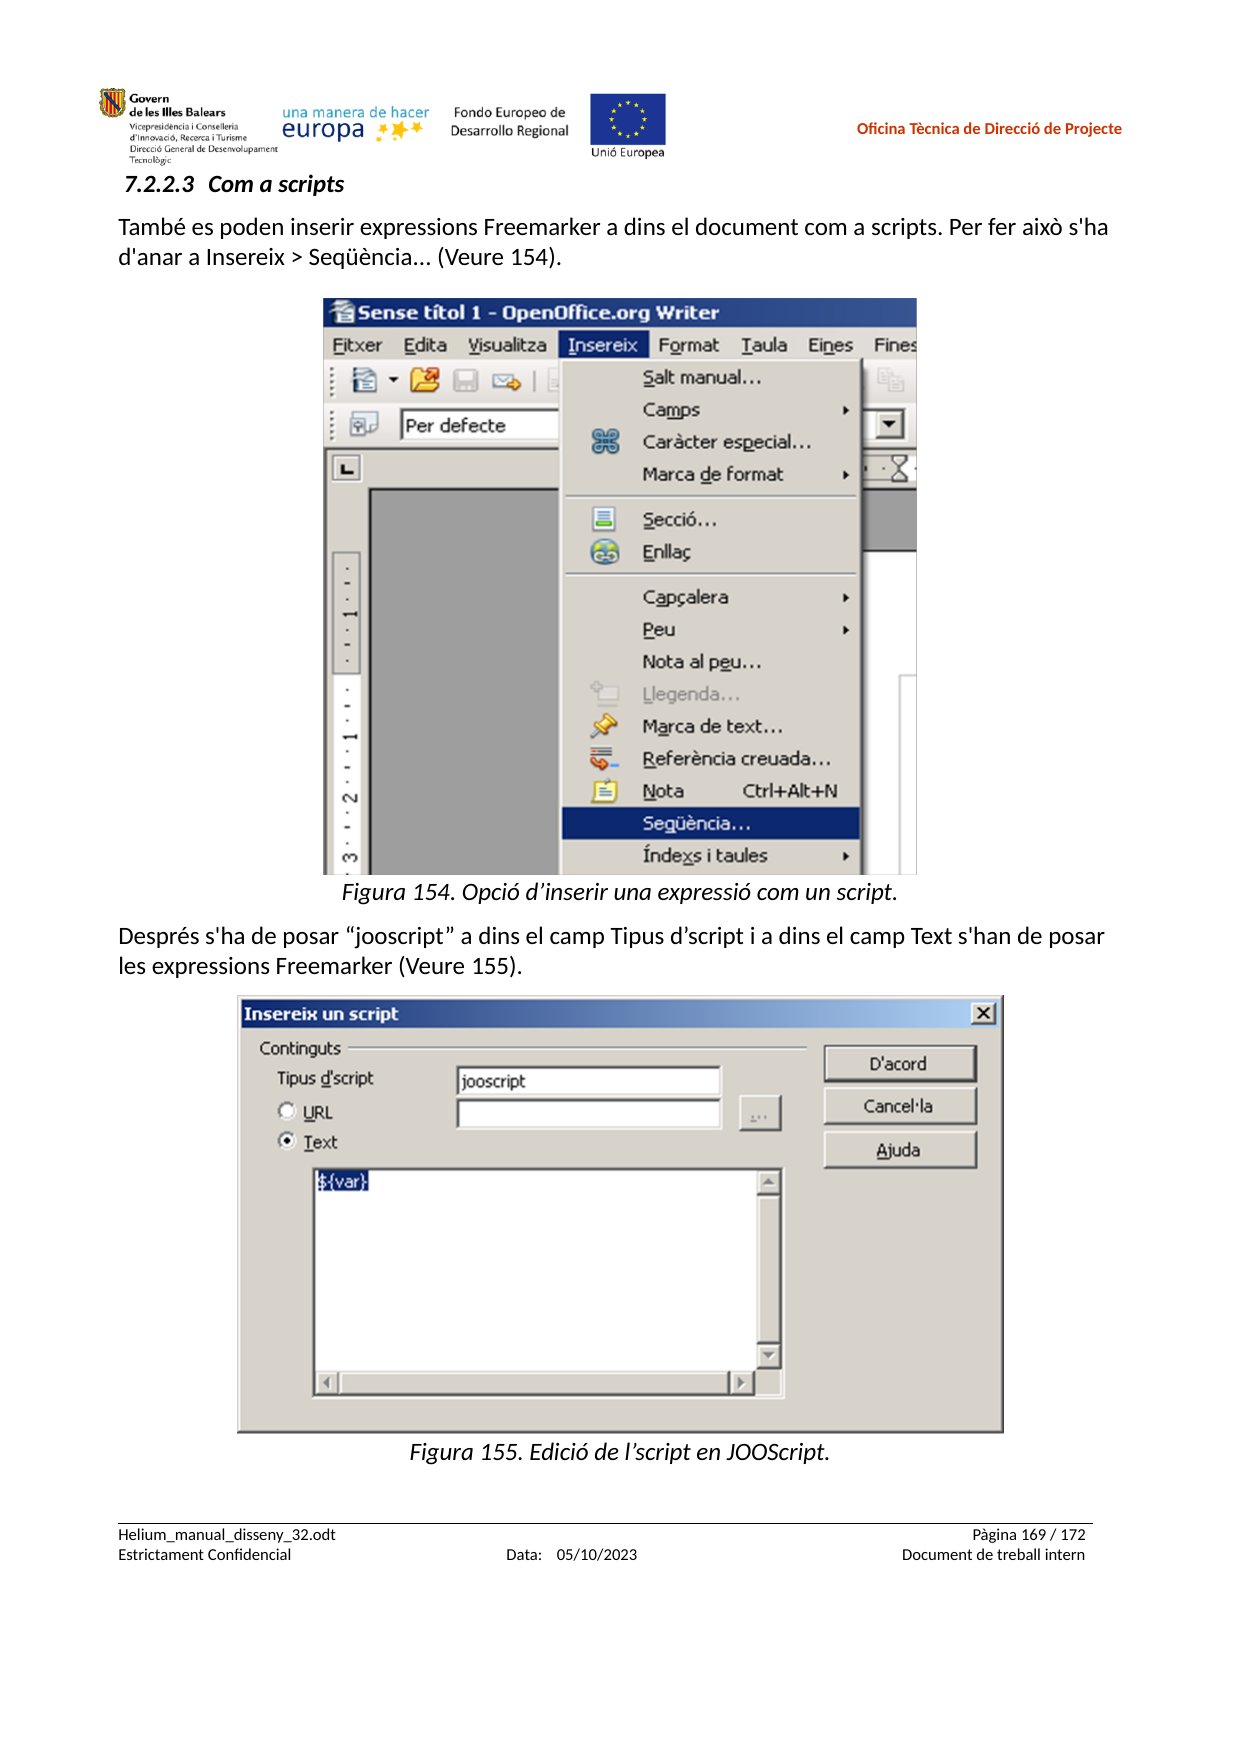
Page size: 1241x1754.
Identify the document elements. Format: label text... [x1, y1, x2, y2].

text Després s'ha de posar “jooscript” a dins el camp Tipus d’script i a dins el camp Text s'han de posar les expressions Freemarker (Veure 155). [118, 284, 1122, 981]
picture [321, 296, 919, 877]
text Figura 154. Opció d’inserir una expressió com un script. [281, 877, 959, 907]
text Figura 155. Edició de l’script en JOOScript. [235, 1437, 1005, 1467]
text També es poden inserir expressions Freemarker a dins el document com a scripts. Per fer això s'ha d'anar a Insereix > Seqüència... (Veure 154). [118, 211, 1122, 272]
picture [99, 87, 668, 166]
subtitle Com a scripts [118, 168, 1122, 198]
picture [235, 993, 1005, 1437]
